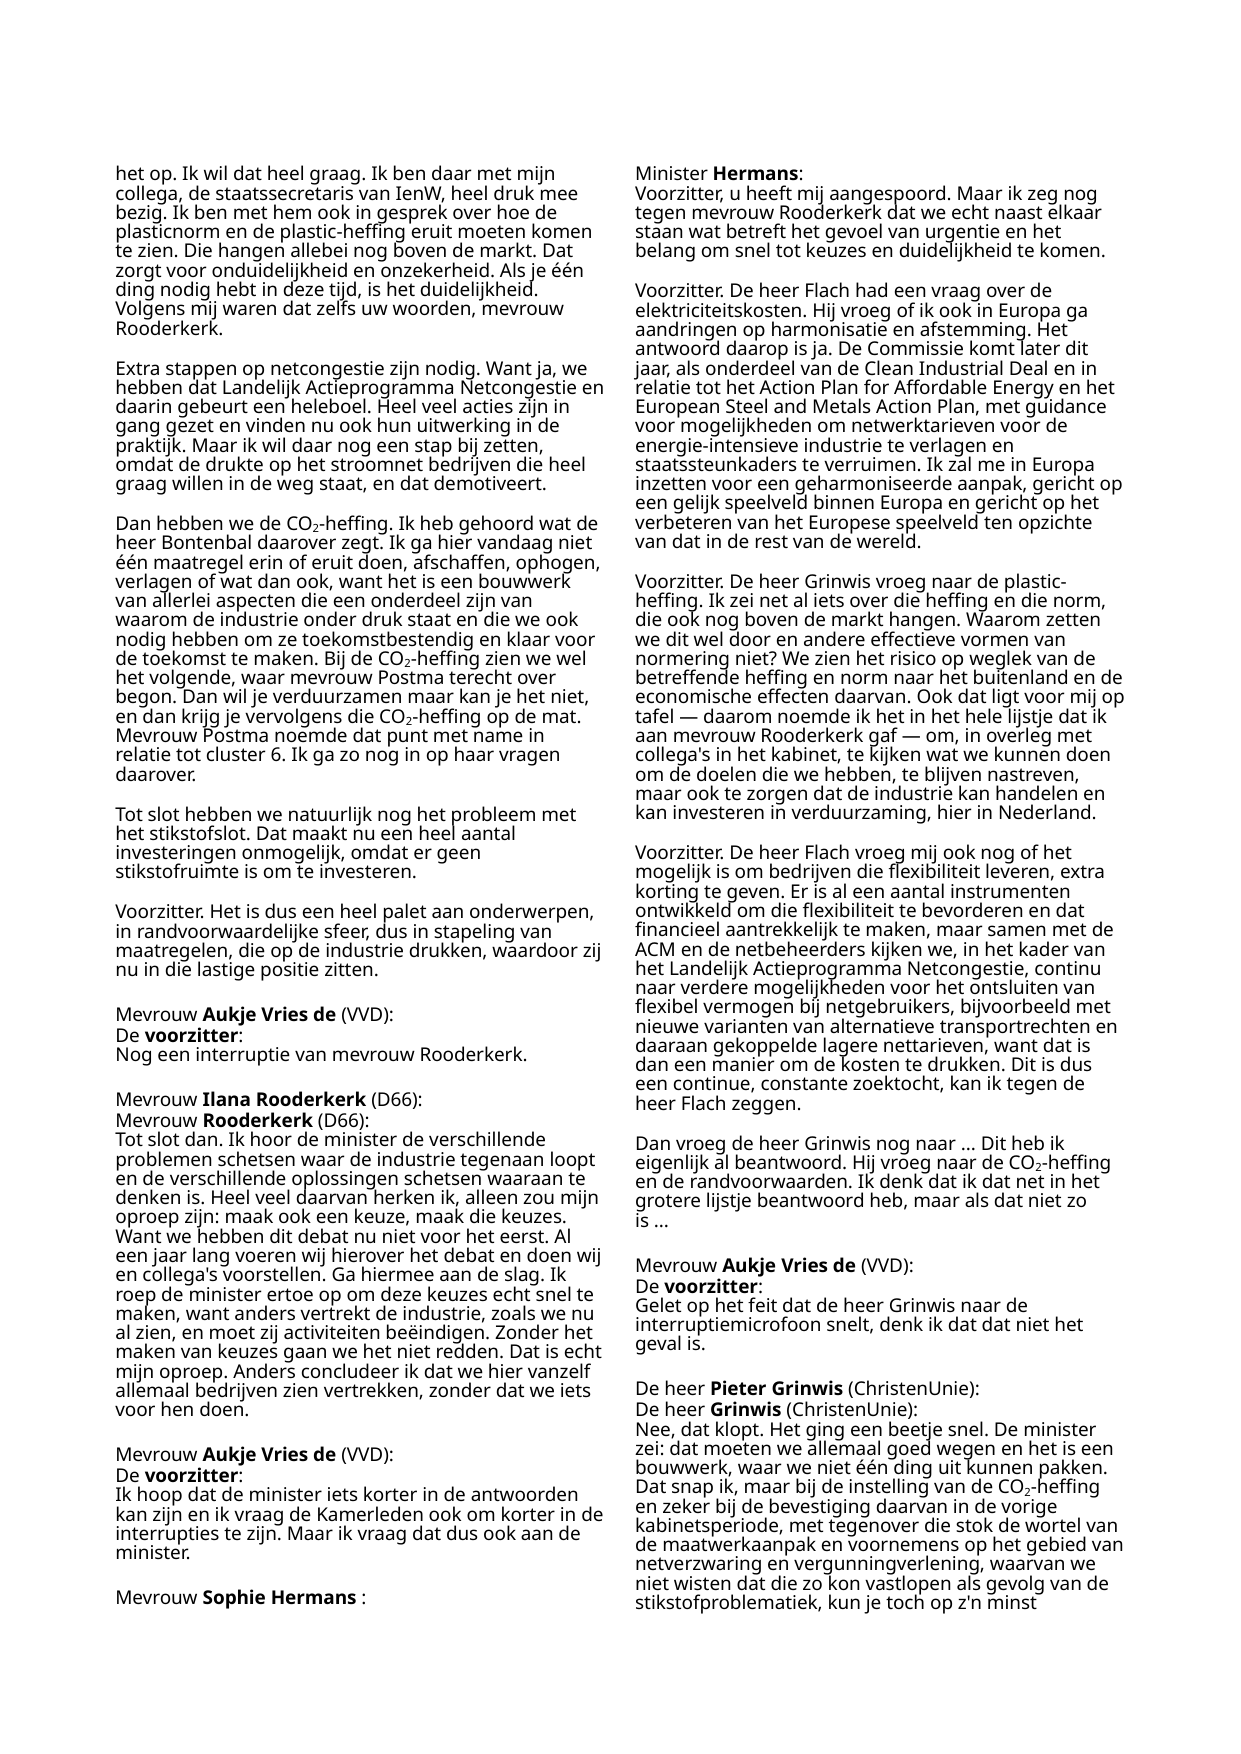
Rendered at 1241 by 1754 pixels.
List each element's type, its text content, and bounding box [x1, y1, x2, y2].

text De heer Grinwis (ChristenUnie): [635, 1401, 1125, 1421]
text Mevrouw Ilana Rooderkerk (D66): [115, 1086, 605, 1112]
text Mevrouw Aukje Vries de (VVD): [115, 1001, 605, 1027]
text Voorzitter. De heer Grinwis vroeg naar de plastic-heffing. Ik zei net al iets over die heffing en die norm, die ook nog boven de markt hangen. Waarom zetten we dit wel door en andere effectieve vormen van normering niet? We zien het risico op weglek van de betreffende heffing en norm naar het buitenland en de economische effecten daarvan. Ook dat ligt voor mij op tafel — daarom noemde ik het in het hele lijstje dat ik aan mevrouw Rooderkerk gaf — om, in overleg met collega's in het kabinet, te kijken wat we kunnen doen om de doelen die we hebben, te blijven nastreven, maar ook te zorgen dat de industrie kan handelen en kan investeren in verduurzaming, hier in Nederland. [635, 573, 1125, 823]
text De heer Pieter Grinwis (ChristenUnie): [635, 1376, 1125, 1401]
text Minister Hermans: [635, 165, 1125, 184]
text Voorzitter, u heeft mij aangespoord. Maar ik zeg nog tegen mevrouw Rooderkerk dat we echt naast elkaar staan wat betreft het gevoel van urgentie en het belang om snel tot keuzes en duidelijkheid te komen. [635, 184, 1125, 262]
text Nog een interruptie van mevrouw Rooderkerk. [115, 1046, 605, 1066]
text De voorzitter: [115, 1027, 605, 1046]
text Tot slot hebben we natuurlijk nog het probleem met het stikstofslot. Dat maakt nu een heel aantal investeringen onmogelijk, omdat er geen stikstofruimte is om te investeren. [115, 806, 605, 883]
text Dan hebben we de CO2-heffing. Ik heb gehoord wat de heer Bontenbal daarover zegt. Ik ga hier vandaag niet één maatregel erin of eruit doen, afschaffen, ophogen, verlagen of wat dan ook, want het is een bouwwerk van allerlei aspecten die een onderdeel zijn van waarom de industrie onder druk staat en die we ook nodig hebben om ze toekomstbestendig en klaar voor de toekomst te maken. Bij de CO2-heffing zien we wel het volgende, waar mevrouw Postma terecht over begon. Dan wil je verduurzamen maar kan je het niet, en dan krijg je vervolgens die CO2-heffing op de mat. Mevrouw Postma noemde dat punt met name in relatie tot cluster 6. Ik ga zo nog in op haar vragen daarover. [115, 515, 605, 785]
text Voorzitter. De heer Flach vroeg mij ook nog of het mogelijk is om bedrijven die flexibiliteit leveren, extra korting te geven. Er is al een aantal instrumenten ontwikkeld om die flexibiliteit te bevorderen en dat financieel aantrekkelijk te maken, maar samen met de ACM en de netbeheerders kijken we, in het kader van het Landelijk Actieprogramma Netcongestie, continu naar verdere mogelijkheden voor het ontsluiten van flexibel vermogen bij netgebruikers, bijvoorbeeld met nieuwe varianten van alternatieve transportrechten en daaraan gekoppelde lagere nettarieven, want dat is dan een manier om de kosten te drukken. Dit is dus een continue, constante zoektocht, kan ik tegen de heer Flach zeggen. [635, 844, 1125, 1114]
text Mevrouw Aukje Vries de (VVD): [115, 1441, 605, 1467]
text Dan vroeg de heer Grinwis nog naar ... Dit heb ik eigenlijk al beantwoord. Hij vroeg naar de CO2-heffing en de randvoorwaarden. Ik denk dat ik dat net in het grotere lijstje beantwoord heb, maar als dat niet zo is ... [635, 1135, 1125, 1231]
text De voorzitter: [635, 1278, 1125, 1297]
text De voorzitter: [115, 1467, 605, 1486]
text Voorzitter. Het is dus een heel palet aan onderwerpen, in randvoorwaardelijke sfeer, dus in stapeling van maatregelen, die op de industrie drukken, waardoor zij nu in die lastige positie zitten. [115, 903, 605, 981]
text Gelet op het feit dat de heer Grinwis naar de interruptiemicrofoon snelt, denk ik dat dat niet het geval is. [635, 1297, 1125, 1355]
text het op. Ik wil dat heel graag. Ik ben daar met mijn collega, de staatssecretaris van IenW, heel druk mee bezig. Ik ben met hem ook in gesprek over hoe de plasticnorm en de plastic-heffing eruit moeten komen te zien. Die hangen allebei nog boven de markt. Dat zorgt voor onduidelijkheid en onzekerheid. Als je één ding nodig hebt in deze tijd, is het duidelijkheid. Volgens mij waren dat zelfs uw woorden, mevrouw Rooderkerk. [115, 165, 605, 339]
text Mevrouw Aukje Vries de (VVD): [635, 1252, 1125, 1278]
text Mevrouw Sophie Hermans : [115, 1584, 605, 1610]
text Mevrouw Rooderkerk (D66): [115, 1112, 605, 1131]
text Extra stappen op netcongestie zijn nodig. Want ja, we hebben dat Landelijk Actieprogramma Netcongestie en daarin gebeurt een heleboel. Heel veel acties zijn in gang gezet en vinden nu ook hun uitwerking in de praktijk. Maar ik wil daar nog een stap bij zetten, omdat de drukte op het stroomnet bedrijven die heel graag willen in de weg staat, en dat demotiveert. [115, 359, 605, 494]
text Voorzitter. De heer Flach had een vraag over de elektriciteitskosten. Hij vroeg of ik ook in Europa ga aandringen op harmonisatie en afstemming. Het antwoord daarop is ja. De Commissie komt later dit jaar, als onderdeel van de Clean Industrial Deal en in relatie tot het Action Plan for Affordable Energy en het European Steel and Metals Action Plan, met guidance voor mogelijkheden om netwerktarieven voor de energie-intensieve industrie te verlagen en staatssteunkaders te verruimen. Ik zal me in Europa inzetten voor een geharmoniseerde aanpak, gericht op een gelijk speelveld binnen Europa en gericht op het verbeteren van het Europese speelveld ten opzichte van dat in de rest van de wereld. [635, 282, 1125, 552]
text Nee, dat klopt. Het ging een beetje snel. De minister zei: dat moeten we allemaal goed wegen en het is een bouwwerk, waar we niet één ding uit kunnen pakken. Dat snap ik, maar bij de instelling van de CO2-heffing en zeker bij de bevestiging daarvan in de vorige kabinetsperiode, met tegenover die stok de wortel van de maatwerkaanpak en voornemens op het gebied van netverzwaring en vergunningverlening, waarvan we niet wisten dat die zo kon vastlopen als gevolg van de stikstofproblematiek, kun je toch op z'n minst [635, 1421, 1125, 1613]
text Tot slot dan. Ik hoor de minister de verschillende problemen schetsen waar de industrie tegenaan loopt en de verschillende oplossingen schetsen waaraan te denken is. Heel veel daarvan herken ik, alleen zou mijn oproep zijn: maak ook een keuze, maak die keuzes. Want we hebben dit debat nu niet voor het eerst. Al een jaar lang voeren wij hierover het debat en doen wij en collega's voorstellen. Ga hiermee aan de slag. Ik roep de minister ertoe op om deze keuzes echt snel te maken, want anders vertrekt de industrie, zoals we nu al zien, en moet zij activiteiten beëindigen. Zonder het maken van keuzes gaan we het niet redden. Dat is echt mijn oproep. Anders concludeer ik dat we hier vanzelf allemaal bedrijven zien vertrekken, zonder dat we iets voor hen doen. [115, 1131, 605, 1421]
text Ik hoop dat de minister iets korter in de antwoorden kan zijn en ik vraag de Kamerleden ook om korter in de interrupties te zijn. Maar ik vraag dat dus ook aan de minister. [115, 1486, 605, 1563]
